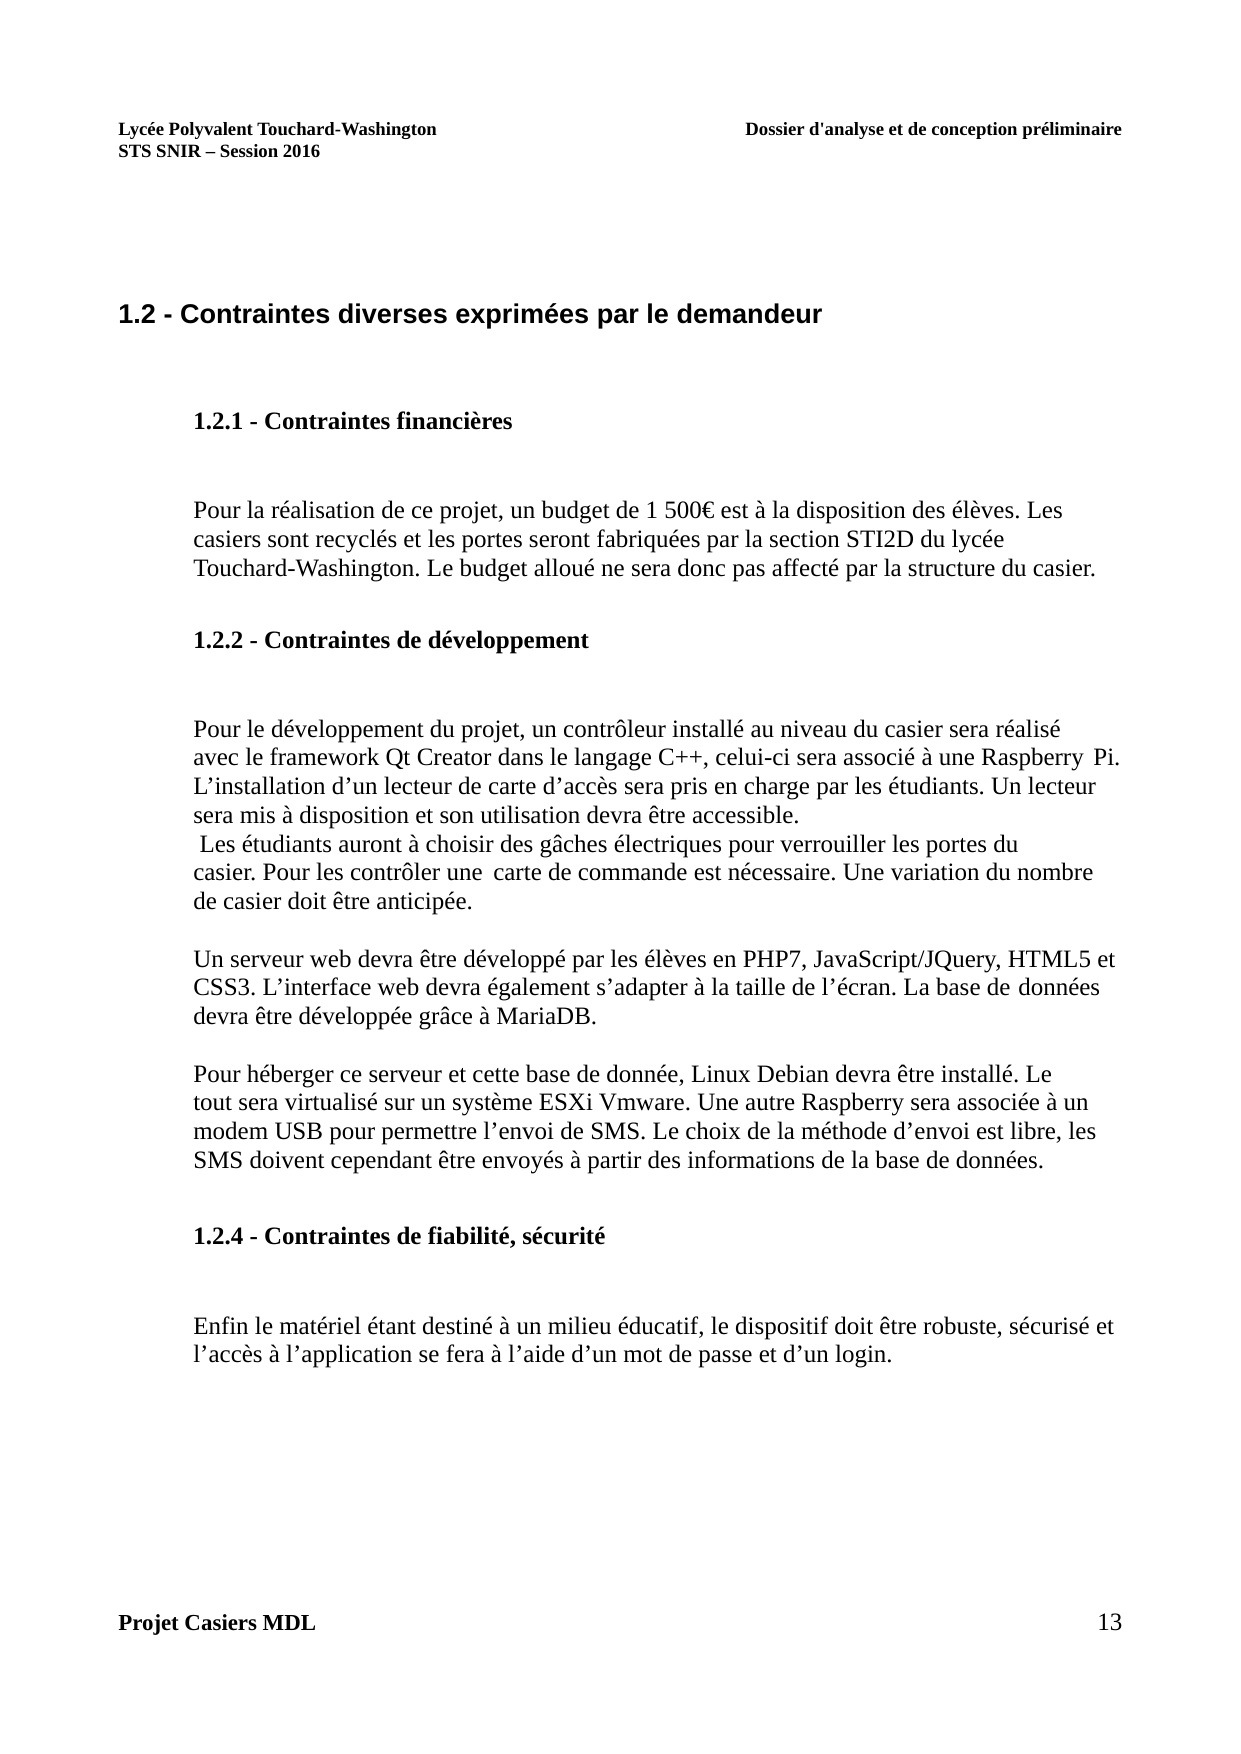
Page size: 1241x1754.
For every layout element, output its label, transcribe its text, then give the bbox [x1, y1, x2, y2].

text Un serveur web devra être développé par les élèves en PHP7, JavaScript/JQuery, HTML5 et CSS3. L’interface web devra également s’adapter à la taille de l’écran. La base de données devra être développée grâce à MariaDB. [118, 944, 1122, 1030]
text Pour héberger ce serveur et cette base de donnée, Linux Debian devra être installé. Le tout sera virtualisé sur un système ESXi Vmware. Une autre Raspberry sera associée à un modem USB pour permettre l’envoi de SMS. Le choix de la méthode d’envoi est libre, les SMS doivent cependant être envoyés à partir des informations de la base de données. [118, 1059, 1122, 1174]
text sera mis à disposition et son utilisation devra être accessible. [118, 800, 1122, 829]
subtitle 1.2.4 - Contraintes de fiabilité, sécurité [118, 1217, 1122, 1251]
subtitle 1.2.2 - Contraintes de développement [118, 625, 1122, 654]
text Pour le développement du projet, un contrôleur installé au niveau du casier sera réalisé avec le framework Qt Creator dans le langage C++, celui-ci sera associé à une Raspberry Pi. L’installation d’un lecteur de carte d’accès sera pris en charge par les étudiants. Un lecteur [118, 714, 1122, 800]
text l’accès à l’application se fera à l’aide d’un mot de passe et d’un login. [118, 1339, 1122, 1368]
text casiers sont recyclés et les portes seront fabriquées par la section STI2D du lycée [118, 524, 1122, 553]
text Les étudiants auront à choisir des gâches électriques pour verrouiller les portes du casier. Pour les contrôler une carte de commande est nécessaire. Une variation du nombre de casier doit être anticipée. [118, 829, 1122, 915]
text Enfin le matériel étant destiné à un milieu éducatif, le dispositif doit être robuste, sécurisé et [118, 1311, 1122, 1339]
subtitle 1.2.1 - Contraintes financières [118, 406, 1122, 435]
text Pour la réalisation de ce projet, un budget de 1 500€ est à la disposition des élèves. Les [118, 495, 1122, 524]
text Touchard-Washington. Le budget alloué ne sera donc pas affecté par la structure du casier. [118, 553, 1122, 582]
subtitle 1.2 - Contraintes diverses exprimées par le demandeur [118, 298, 1122, 329]
